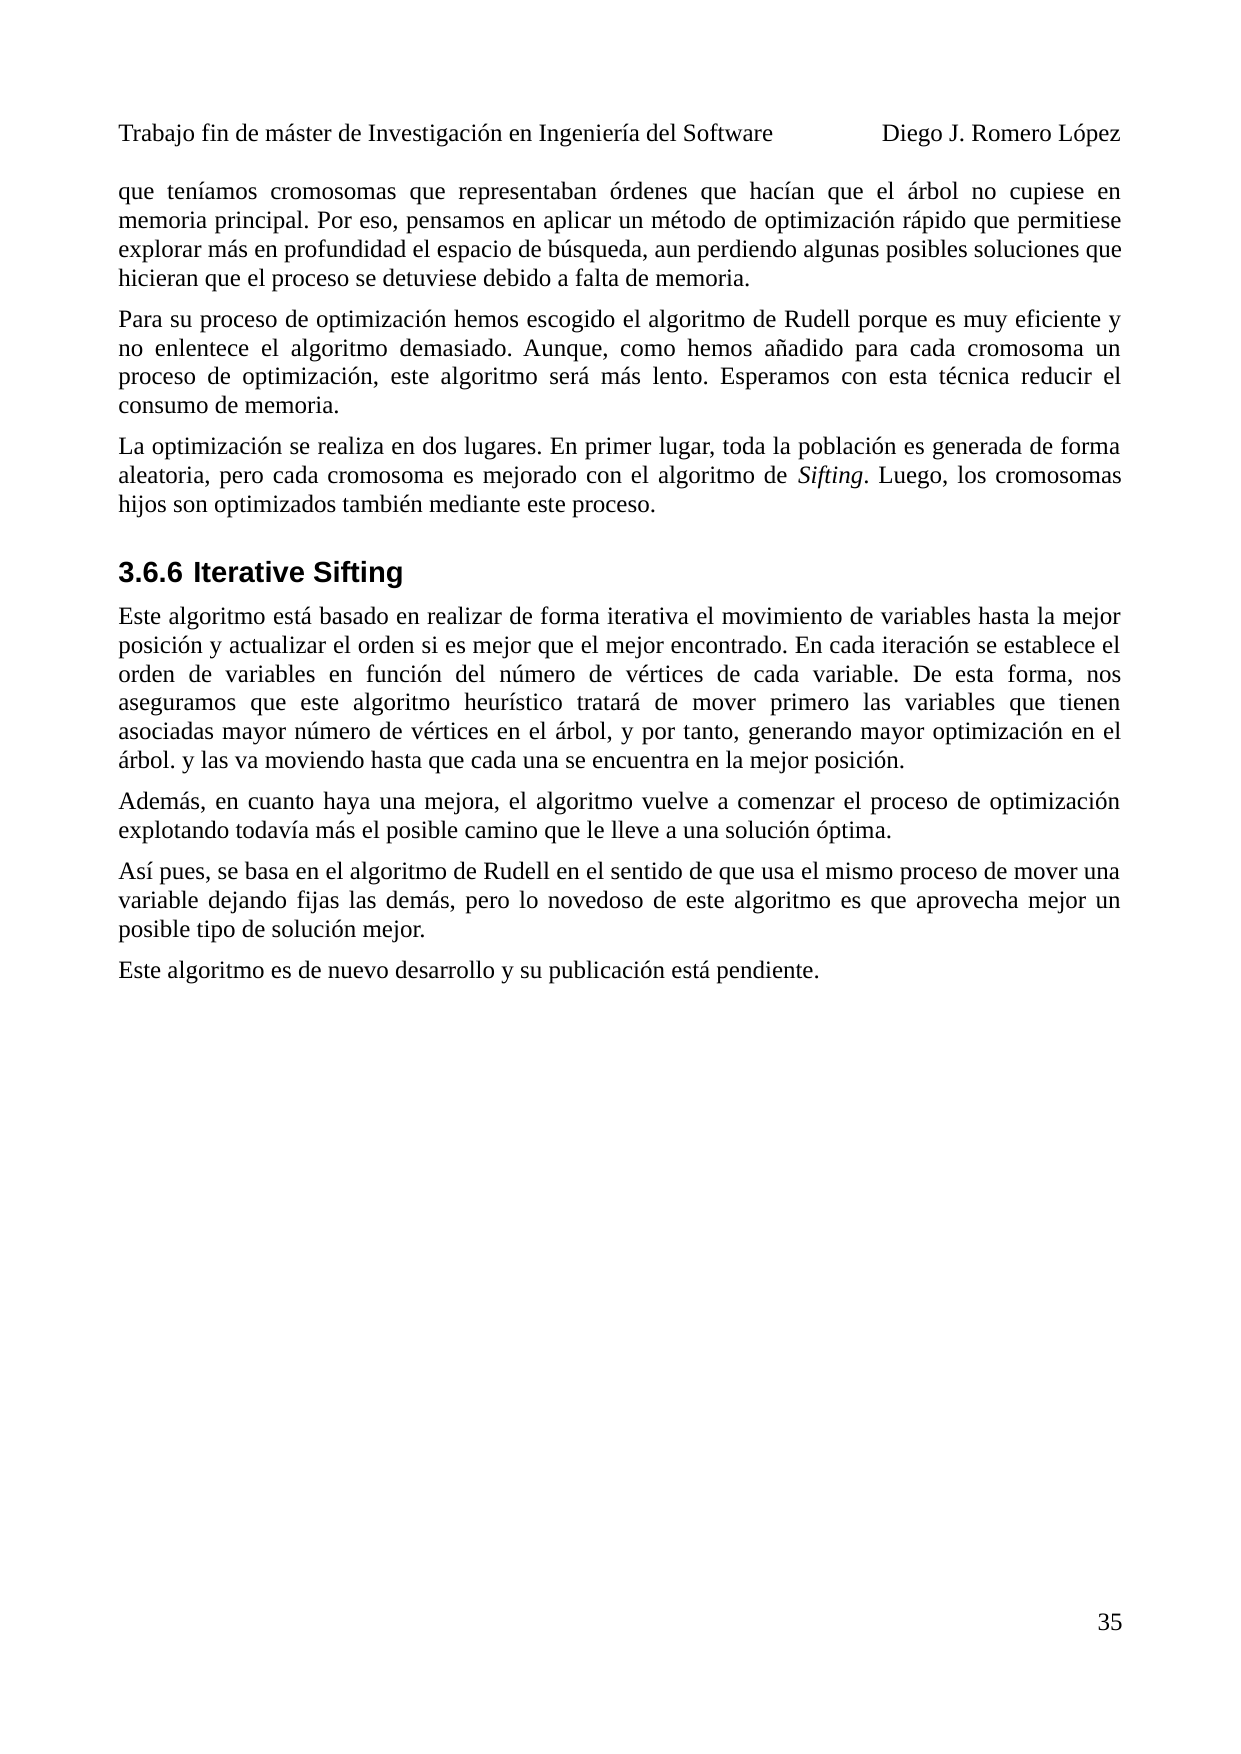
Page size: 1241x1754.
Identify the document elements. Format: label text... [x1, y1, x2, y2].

text que teníamos cromosomas que representaban órdenes que hacían que el árbol no cupiese en memoria principal. Por eso, pensamos en aplicar un método de optimización rápido que permitiese explorar más en profundidad el espacio de búsqueda, aun perdiendo algunas posibles soluciones que hicieran que el proceso se detuviese debido a falta de memoria. [118, 176, 1122, 291]
text Este algoritmo es de nuevo desarrollo y su publicación está pendiente. [118, 955, 1122, 984]
text Este algoritmo está basado en realizar de forma iterativa el movimiento de variables hasta la mejor posición y actualizar el orden si es mejor que el mejor encontrado. En cada iteración se establece el orden de variables en función del número de vértices de cada variable. De esta forma, nos aseguramos que este algoritmo heurístico tratará de mover primero las variables que tienen asociadas mayor número de vértices en el árbol, y por tanto, generando mayor optimización en el árbol. y las va moviendo hasta que cada una se encuentra en la mejor posición. [118, 601, 1122, 774]
text Así pues, se basa en el algoritmo de Rudell en el sentido de que usa el mismo proceso de mover una variable dejando fijas las demás, pero lo novedoso de este algoritmo es que aprovecha mejor un posible tipo de solución mejor. [118, 856, 1122, 942]
text La optimización se realiza en dos lugares. En primer lugar, toda la población es generada de forma aleatoria, pero cada cromosoma es mejorado con el algoritmo de Sifting. Luego, los cromosomas hijos son optimizados también mediante este proceso. [118, 431, 1122, 518]
text Para su proceso de optimización hemos escogido el algoritmo de Rudell porque es muy eficiente y no enlentece el algoritmo demasiado. Aunque, como hemos añadido para cada cromosoma un proceso de optimización, este algoritmo será más lento. Esperamos con esta técnica reducir el consumo de memoria. [118, 304, 1122, 419]
text Además, en cuanto haya una mejora, el algoritmo vuelve a comenzar el proceso de optimización explotando todavía más el posible camino que le lleve a una solución óptima. [118, 786, 1122, 844]
subtitle Iterative Sifting [118, 555, 1122, 589]
